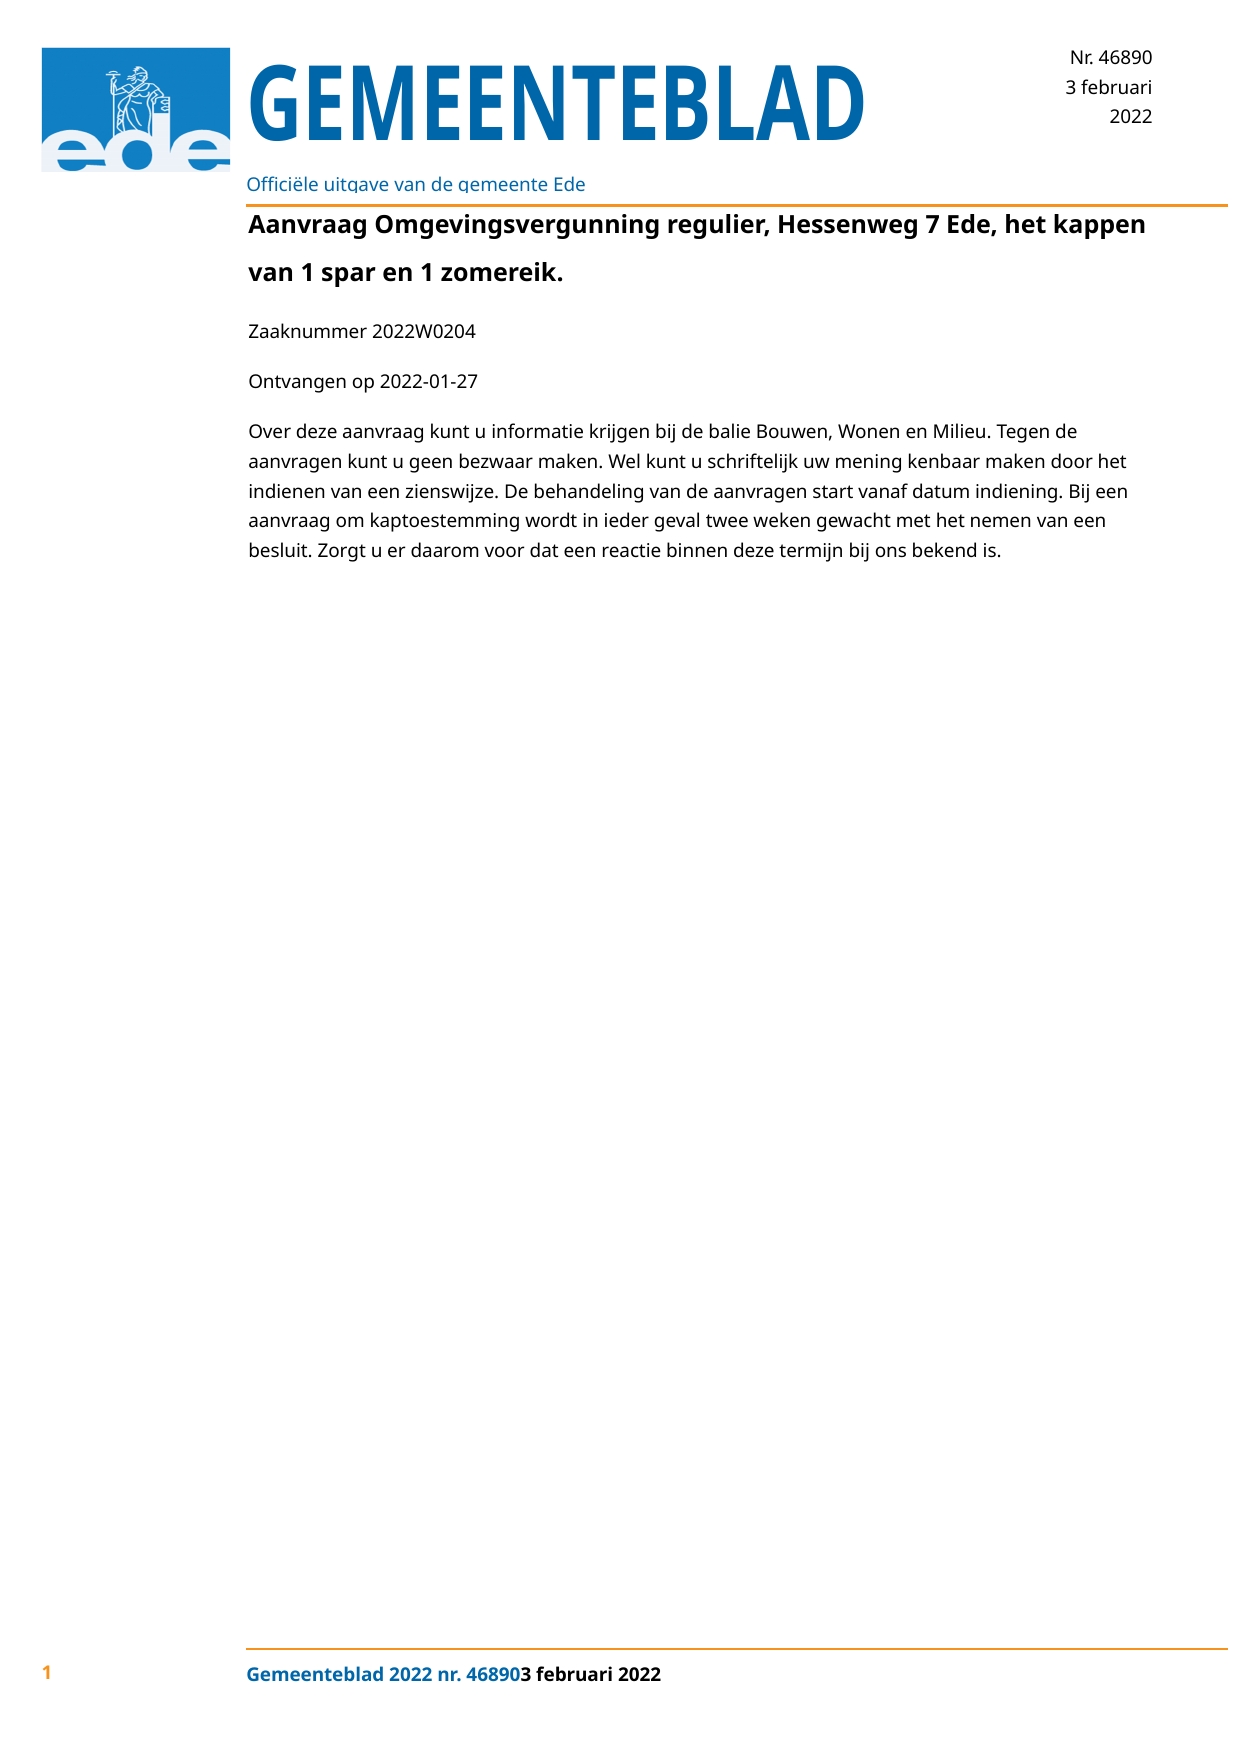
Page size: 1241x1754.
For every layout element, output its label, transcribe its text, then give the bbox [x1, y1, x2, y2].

picture [41, 47, 231, 172]
text Zaaknummer 2022W0204 [248, 318, 1152, 344]
text Ontvangen op 2022-01-27 [248, 368, 1152, 394]
text Over deze aanvraag kunt u informatie krijgen bij de balie Bouwen, Wonen en Milieu. Tegen de aanvragen kunt u geen bezwaar maken. Wel kunt u schriftelijk uw mening kenbaar maken door het indienen van een zienswijze. De behandeling van de aanvragen start vanaf datum indiening. Bij een aanvraag om kaptoestemming wordt in ieder geval twee weken gewacht met het nemen van een besluit. Zorgt u er daarom voor dat een reactie binnen deze termijn bij ons bekend is. [248, 419, 1152, 563]
text Aanvraag Omgevingsvergunning regulier, Hessenweg 7 Ede, het kappen van 1 spar en 1 zomereik. [248, 207, 1152, 288]
